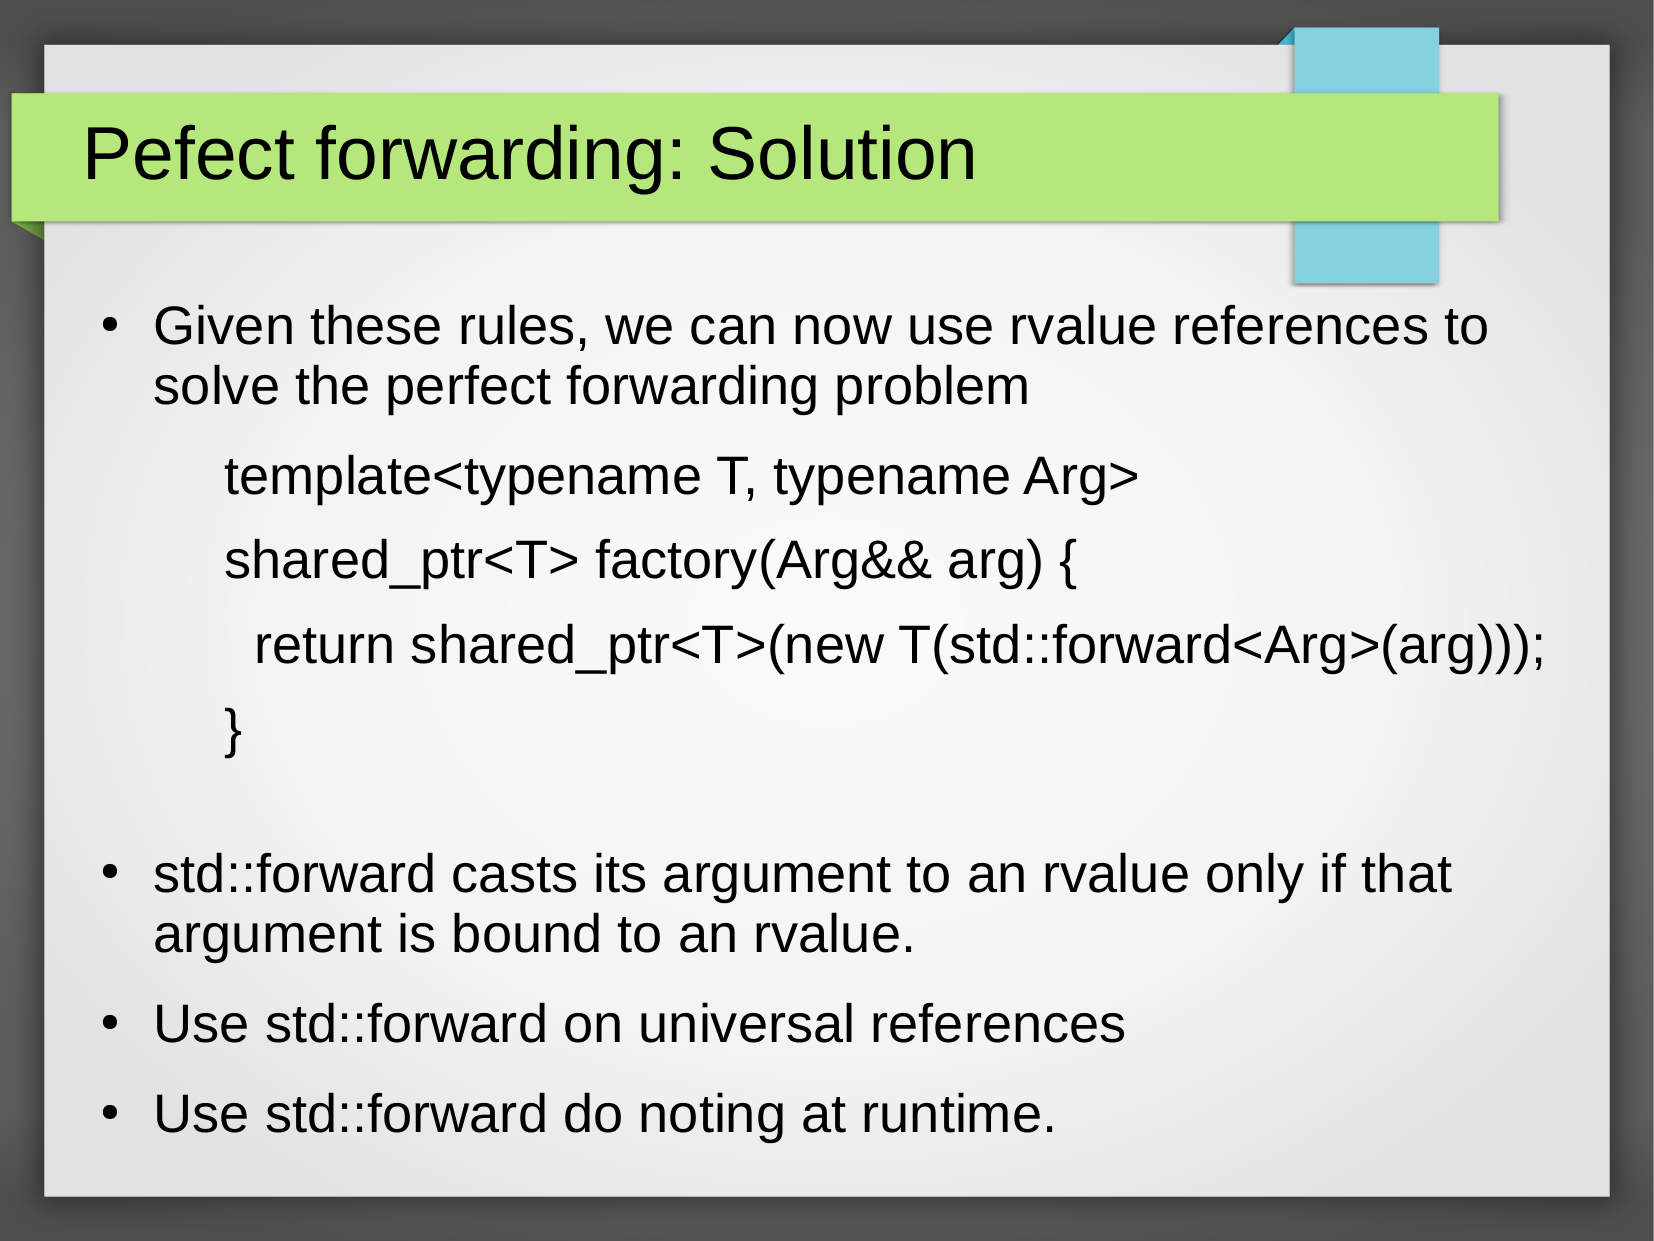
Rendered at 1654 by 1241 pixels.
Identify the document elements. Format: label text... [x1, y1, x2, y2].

list Given these rules, we can now use rvalue references to solve the perfect forwarding problem template<typename T, typename Arg> shared_ptr<T> factory(Arg&& arg) { return shared_ptr<T>(new T(std::forward<Arg>(arg))); } std::forward casts its argument to an rvalue only if that argument is bound to an rvalue. Use std::forward on universal references Use std::forward do noting at runtime. [82, 295, 1571, 1205]
title Pefect forwarding: Solution [82, 94, 1264, 213]
picture [0, 0, 1654, 1241]
